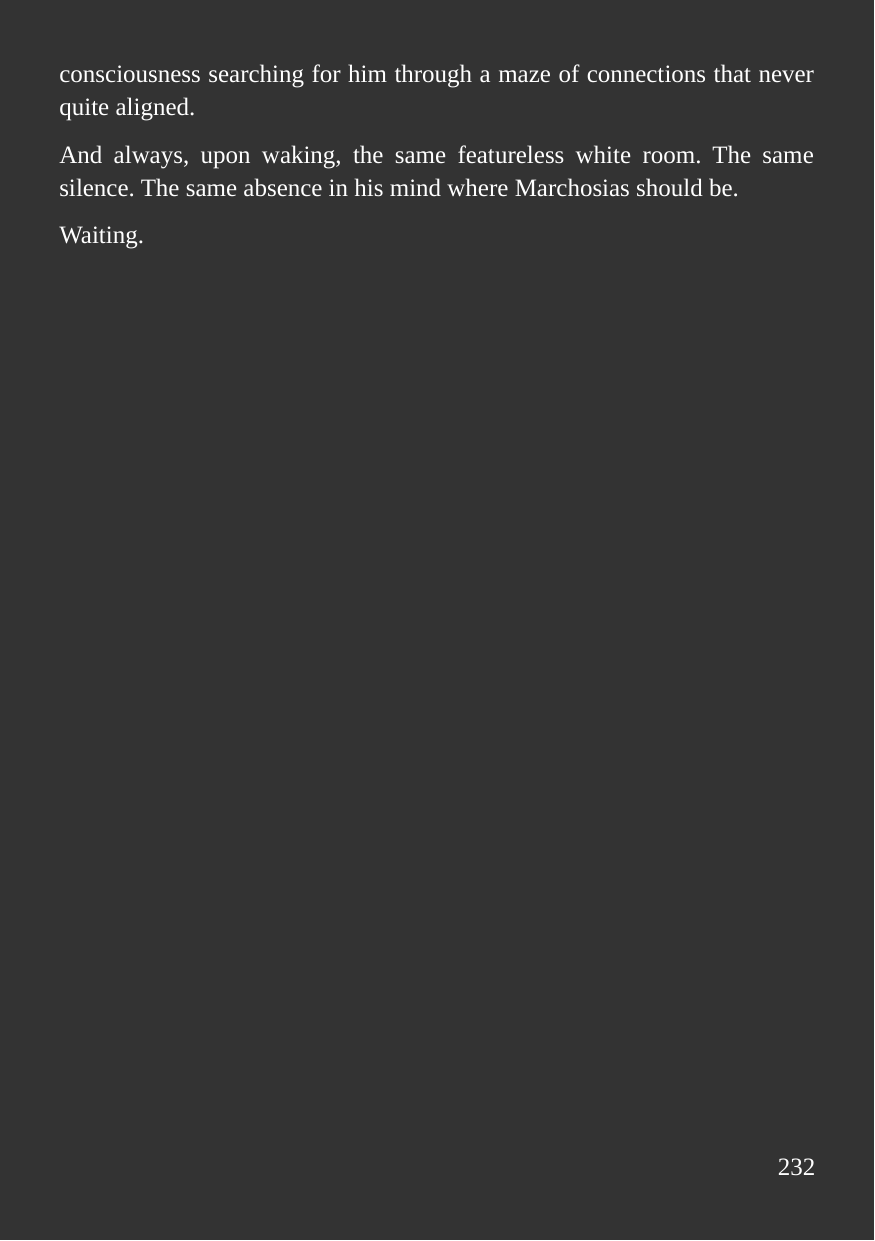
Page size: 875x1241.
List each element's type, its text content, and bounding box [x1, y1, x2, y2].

text consciousness searching for him through a maze of connections that never quite aligned. [59, 59, 815, 121]
text Waiting. [59, 220, 815, 249]
text And always, upon waking, the same featureless white room. The same silence. The same absence in his mind where Marchosias should be. [59, 140, 815, 201]
